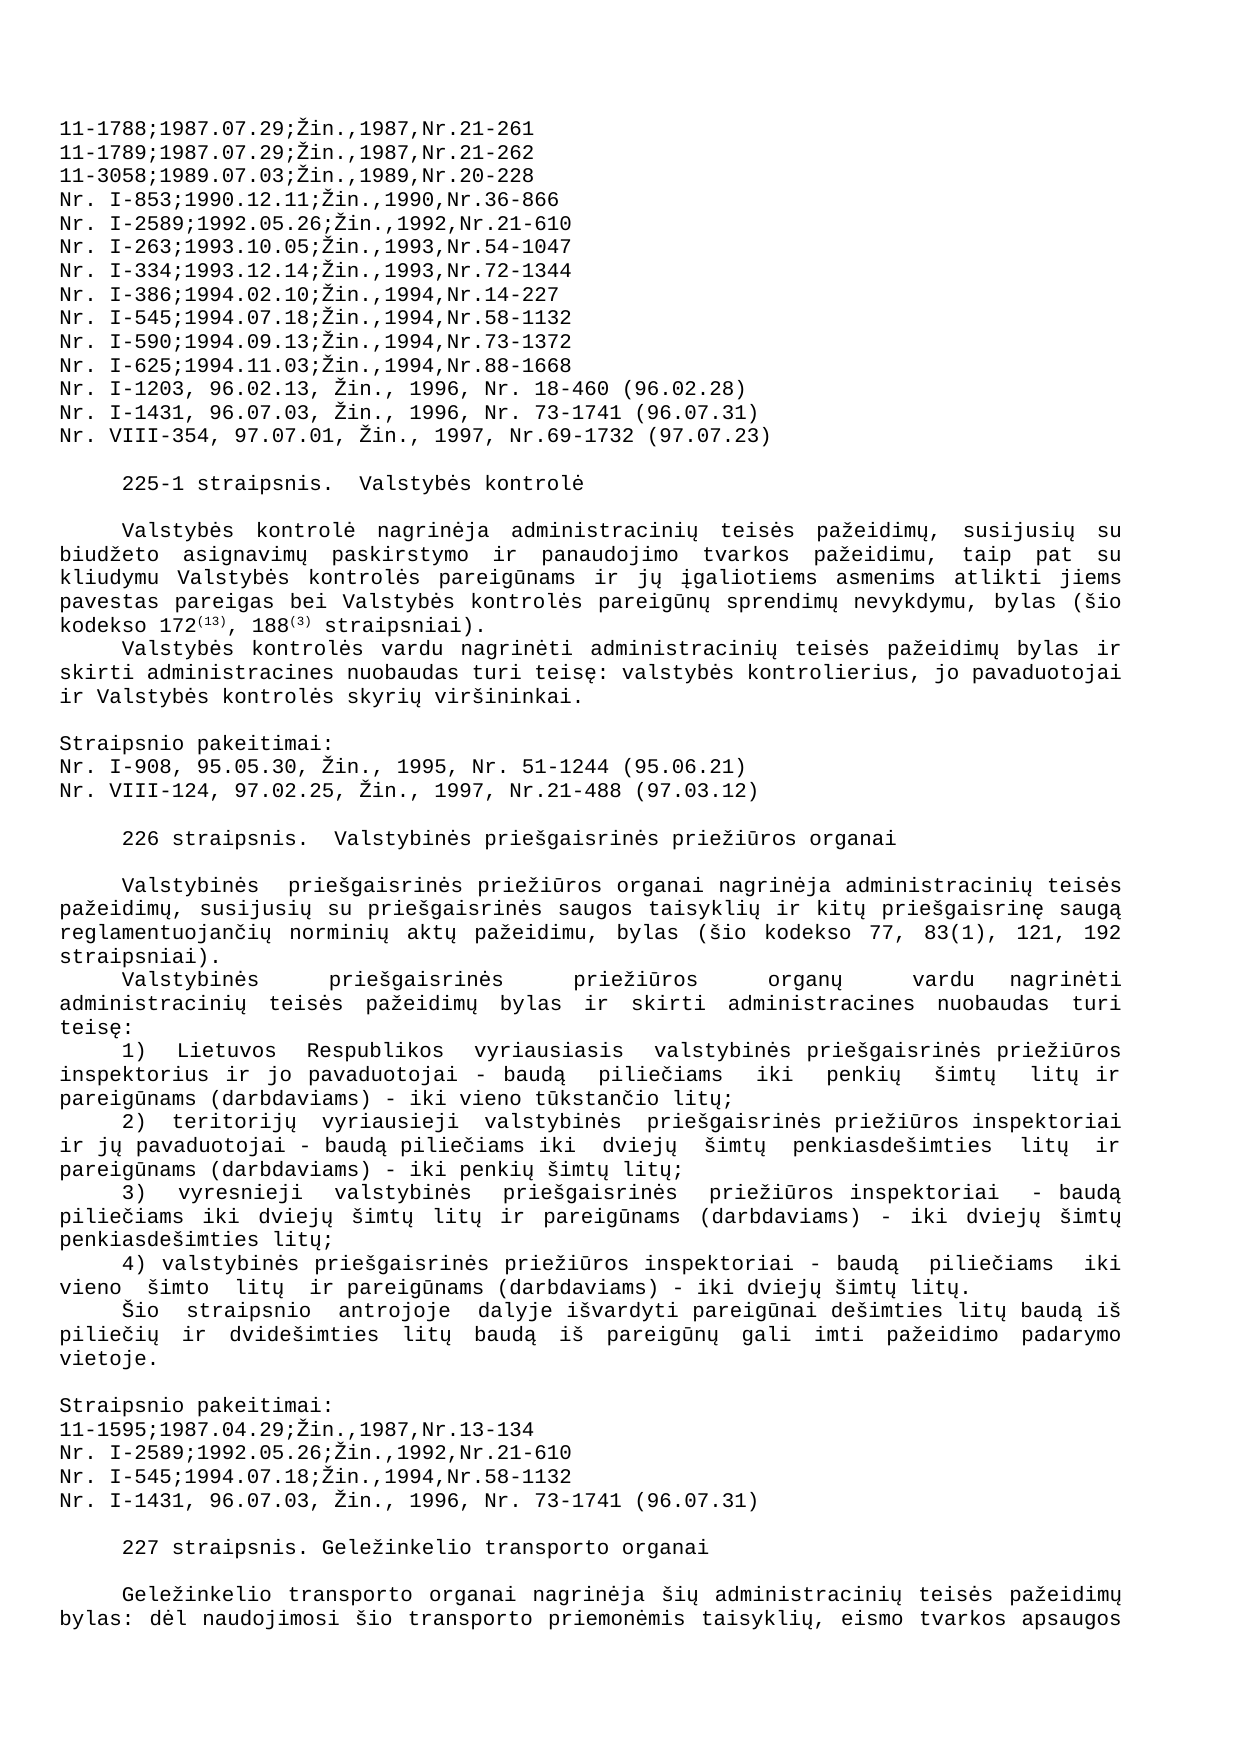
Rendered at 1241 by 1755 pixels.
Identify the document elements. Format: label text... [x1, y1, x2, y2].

text 11-1789;1987.07.29;Žin.,1987,Nr.21-262 [59, 142, 1122, 165]
text 227 straipsnis. Geležinkelio transporto organai [59, 1537, 1122, 1561]
text Valstybinės priešgaisrinės priežiūros organų vardu nagrinėti administracinių teisės pažeidimų bylas ir skirti administracines nuobaudas turi teisę: [59, 969, 1122, 1040]
text Valstybinės priešgaisrinės priežiūros organai nagrinėja administracinių teisės pažeidimų, susijusių su priešgaisrinės saugos taisyklių ir kitų priešgaisrinę saugą reglamentuojančių norminių aktų pažeidimu, bylas (šio kodekso 77, 83(1), 121, 192 straipsniai). [59, 875, 1122, 969]
text Geležinkelio transporto organai nagrinėja šių administracinių teisės pažeidimų bylas: dėl naudojimosi šio transporto priemonėmis taisyklių, eismo tvarkos apsaugos [59, 1584, 1122, 1631]
text Nr. I-545;1994.07.18;Žin.,1994,Nr.58-1132 [59, 1466, 1122, 1489]
text 225-1 straipsnis. Valstybės kontrolė [59, 473, 1122, 496]
text Nr. VIII-354, 97.07.01, Žin., 1997, Nr.69-1732 (97.07.23) [59, 426, 1122, 449]
text Straipsnio pakeitimai: [59, 733, 1122, 757]
text Nr. I-853;1990.12.11;Žin.,1990,Nr.36-866 [59, 189, 1122, 213]
text 11-1788;1987.07.29;Žin.,1987,Nr.21-261 [59, 118, 1122, 142]
text Nr. VIII-124, 97.02.25, Žin., 1997, Nr.21-488 (97.03.12) [59, 780, 1122, 804]
text Valstybės kontrolės vardu nagrinėti administracinių teisės pažeidimų bylas ir skirti administracines nuobaudas turi teisę: valstybės kontrolierius, jo pavaduotojai ir Valstybės kontrolės skyrių viršininkai. [59, 638, 1122, 709]
text 11-3058;1989.07.03;Žin.,1989,Nr.20-228 [59, 165, 1122, 189]
text Nr. I-545;1994.07.18;Žin.,1994,Nr.58-1132 [59, 307, 1122, 331]
text Nr. I-1431, 96.07.03, Žin., 1996, Nr. 73-1741 (96.07.31) [59, 1489, 1122, 1513]
text Nr. I-625;1994.11.03;Žin.,1994,Nr.88-1668 [59, 354, 1122, 378]
text Nr. I-908, 95.05.30, Žin., 1995, Nr. 51-1244 (95.06.21) [59, 757, 1122, 780]
text Nr. I-2589;1992.05.26;Žin.,1992,Nr.21-610 [59, 213, 1122, 236]
text Nr. I-386;1994.02.10;Žin.,1994,Nr.14-227 [59, 284, 1122, 307]
text Nr. I-1203, 96.02.13, Žin., 1996, Nr. 18-460 (96.02.28) [59, 378, 1122, 402]
text Nr. I-590;1994.09.13;Žin.,1994,Nr.73-1372 [59, 331, 1122, 354]
text 3) vyresnieji valstybinės priešgaisrinės priežiūros inspektoriai - baudą piliečiams iki dviejų šimtų litų ir pareigūnams (darbdaviams) - iki dviejų šimtų penkiasdešimties litų; [59, 1182, 1122, 1253]
text 4) valstybinės priešgaisrinės priežiūros inspektoriai - baudą piliečiams iki vieno šimto litų ir pareigūnams (darbdaviams) - iki dviejų šimtų litų. [59, 1253, 1122, 1300]
text 226 straipsnis. Valstybinės priešgaisrinės priežiūros organai [59, 827, 1122, 851]
text Nr. I-334;1993.12.14;Žin.,1993,Nr.72-1344 [59, 260, 1122, 284]
text 1) Lietuvos Respublikos vyriausiasis valstybinės priešgaisrinės priežiūros inspektorius ir jo pavaduotojai - baudą piliečiams iki penkių šimtų litų ir pareigūnams (darbdaviams) - iki vieno tūkstančio litų; [59, 1040, 1122, 1111]
text 2) teritorijų vyriausieji valstybinės priešgaisrinės priežiūros inspektoriai ir jų pavaduotojai - baudą piliečiams iki dviejų šimtų penkiasdešimties litų ir pareigūnams (darbdaviams) - iki penkių šimtų litų; [59, 1111, 1122, 1182]
text Valstybės kontrolė nagrinėja administracinių teisės pažeidimų, susijusių su biudžeto asignavimų paskirstymo ir panaudojimo tvarkos pažeidimu, taip pat su kliudymu Valstybės kontrolės pareigūnams ir jų įgaliotiems asmenims atlikti jiems pavestas pareigas bei Valstybės kontrolės pareigūnų sprendimų nevykdymu, bylas (šio kodekso 172(13), 188(3) straipsniai). [59, 520, 1122, 638]
text 11-1595;1987.04.29;Žin.,1987,Nr.13-134 [59, 1419, 1122, 1442]
text Šio straipsnio antrojoje dalyje išvardyti pareigūnai dešimties litų baudą iš piliečių ir dvidešimties litų baudą iš pareigūnų gali imti pažeidimo padarymo vietoje. [59, 1300, 1122, 1371]
text Nr. I-2589;1992.05.26;Žin.,1992,Nr.21-610 [59, 1442, 1122, 1466]
text Straipsnio pakeitimai: [59, 1395, 1122, 1419]
text Nr. I-263;1993.10.05;Žin.,1993,Nr.54-1047 [59, 236, 1122, 260]
text Nr. I-1431, 96.07.03, Žin., 1996, Nr. 73-1741 (96.07.31) [59, 402, 1122, 426]
